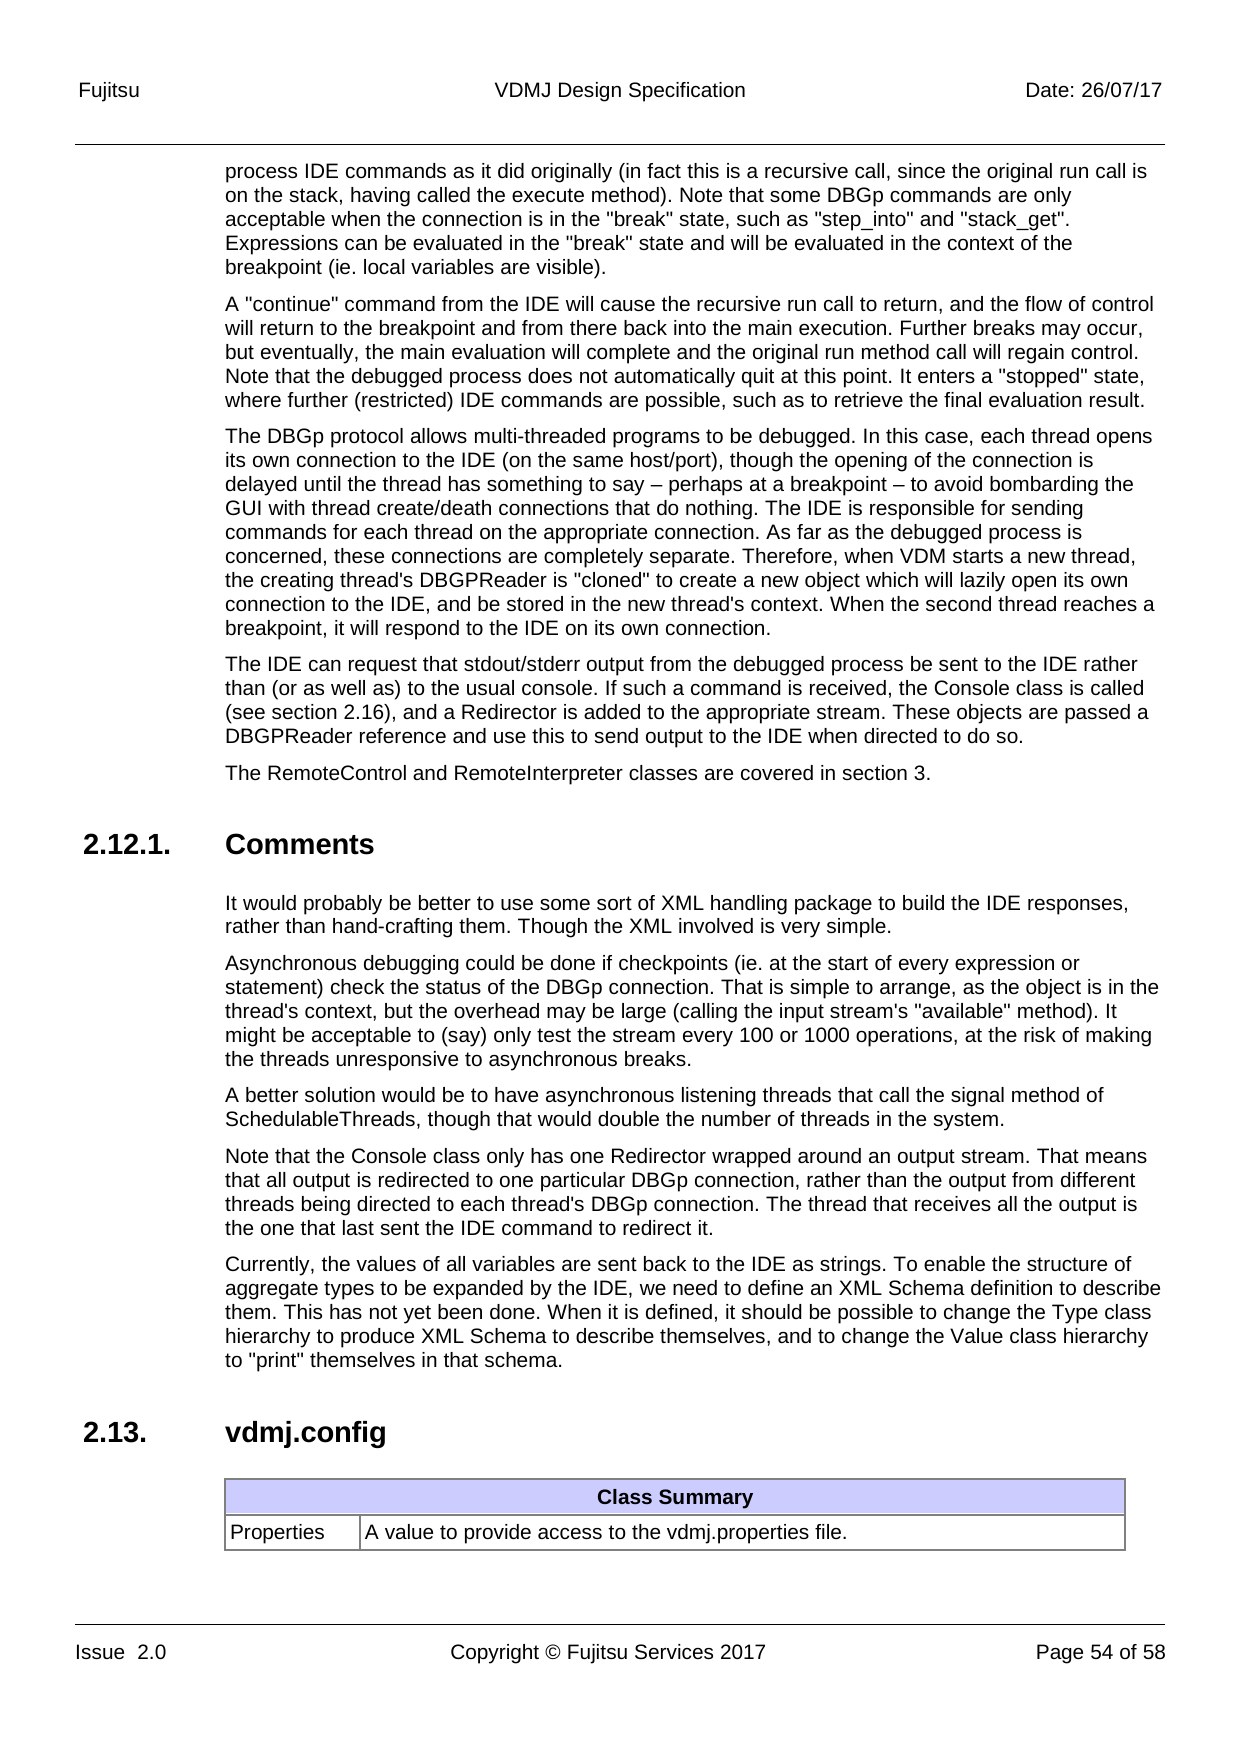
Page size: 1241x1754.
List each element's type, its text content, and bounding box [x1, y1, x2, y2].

text A "continue" command from the IDE will cause the recursive run call to return, and the flow of control will return to the breakpoint and from there back into the main execution. Further breaks may occur, but eventually, the main evaluation will complete and the original run method call will regain control. Note that the debugged process does not automatically quit at this point. It enters a "stopped" state, where further (restricted) IDE commands are possible, such as to retrieve the final evaluation result. [225, 292, 1165, 412]
table_header Class Summary [226, 1480, 1124, 1513]
table_cell Properties [226, 1516, 359, 1549]
text Currently, the values of all variables are sent back to the IDE as strings. To enable the structure of aggregate types to be expanded by the IDE, we need to define an XML Schema definition to describe them. This has not yet been done. When it is defined, it should be possible to change the Type class hierarchy to produce XML Schema to describe themselves, and to change the Value class hierarchy to "print" themselves in that schema. [225, 1252, 1165, 1372]
text The DBGp protocol allows multi-threaded programs to be debugged. In this case, each thread opens its own connection to the IDE (on the same host/port), though the opening of the connection is delayed until the thread has something to say – perhaps at a breakpoint – to avoid bombarding the GUI with thread create/death connections that do nothing. The IDE is responsible for sending commands for each thread on the appropriate connection. As far as the debugged process is concerned, these connections are completely separate. Therefore, when VDM starts a new thread, the creating thread's DBGPReader is "cloned" to create a new object which will lazily open its own connection to the IDE, and be stored in the new thread's context. When the second thread reaches a breakpoint, it will respond to the IDE on its own connection. [225, 424, 1165, 640]
text The RemoteControl and RemoteInterpreter classes are covered in section 3. [225, 761, 1165, 785]
text Note that the Console class only has one Redirector wrapped around an output stream. That means that all output is redirected to one particular DBGp connection, rather than the output from different threads being directed to each thread's DBGp connection. The thread that receives all the output is the one that last sent the IDE command to redirect it. [225, 1144, 1165, 1240]
text It would probably be better to use some sort of XML handling package to build the IDE responses, rather than hand-crafting them. Though the XML involved is very simple. [225, 891, 1165, 939]
text A better solution would be to have asynchronous listening threads that call the signal method of SchedulableThreads, though that would double the number of threads in the system. [225, 1083, 1165, 1131]
text process IDE commands as it did originally (in fact this is a recursive call, since the original run call is on the stack, having called the execute method). Note that some DBGp commands are only acceptable when the connection is in the "break" state, such as "step_into" and "stack_get". Expressions can be evaluated in the "break" state and will be evaluated in the context of the breakpoint (ie. local variables are visible). [225, 160, 1165, 279]
text The IDE can request that stdout/stderr output from the debugged process be sent to the IDE rather than (or as well as) to the usual console. If such a command is received, the Console class is called (see section 2.16), and a Redirector is added to the appropriate stream. These objects are passed a DBGPReader reference and use this to send output to the IDE when directed to do so. [225, 652, 1165, 748]
subtitle vdmj.config [75, 1414, 1165, 1448]
table_cell A value to provide access to the vdmj.properties file. [361, 1516, 1124, 1549]
text Asynchronous debugging could be done if checkpoints (ie. at the start of every expression or statement) check the status of the DBGp connection. That is simple to arrange, as the object is in the thread's context, but the overhead may be large (calling the input stream's "available" method). It might be acceptable to (say) only test the stream every 100 or 1000 operations, at the risk of making the threads unresponsive to asynchronous breaks. [225, 951, 1165, 1071]
subtitle Comments [75, 827, 1165, 861]
